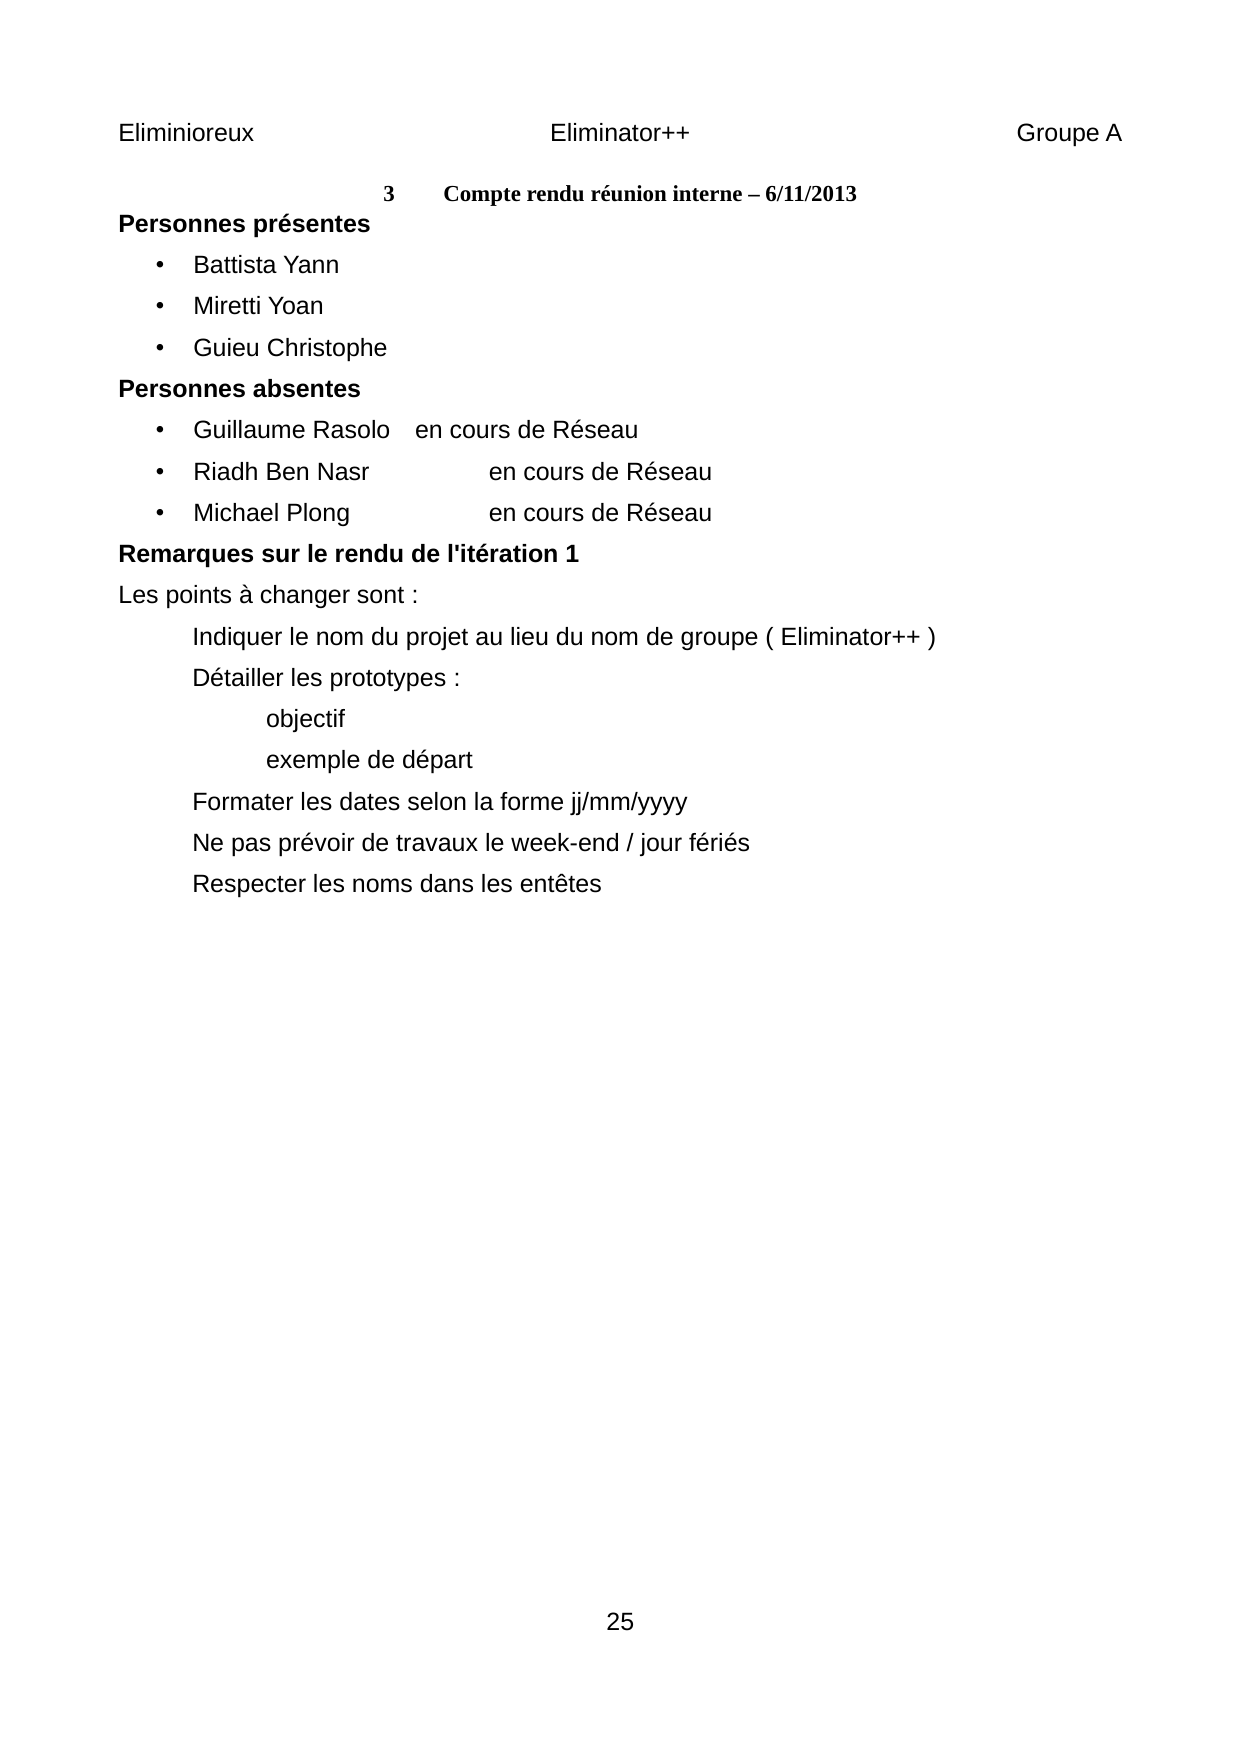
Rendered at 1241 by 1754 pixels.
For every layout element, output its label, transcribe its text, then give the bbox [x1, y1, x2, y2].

text Détailler les prototypes : [192, 663, 1122, 692]
list Guillaume Rasolo en cours de Réseau [156, 415, 1122, 444]
list Miretti Yoan [156, 291, 1122, 320]
text Personnes absentes [118, 374, 1122, 403]
list Guieu Christophe [156, 333, 1122, 361]
text Respecter les noms dans les entêtes [192, 869, 1122, 898]
text Indiquer le nom du projet au lieu du nom de groupe ( Eliminator++ ) [192, 622, 1122, 651]
text Ne pas prévoir de travaux le week-end / jour fériés [192, 828, 1122, 857]
subtitle Compte rendu réunion interne – 6/11/2013 [118, 181, 1122, 207]
list Remarques sur le rendu de l'itération 1 [81, 539, 1122, 568]
list Michael Plong en cours de Réseau [156, 498, 1122, 527]
text Formater les dates selon la forme jj/mm/yyyy [192, 787, 1122, 816]
text exemple de départ [192, 746, 1122, 774]
list Battista Yann [156, 250, 1122, 279]
list Riadh Ben Nasr en cours de Réseau [156, 457, 1122, 485]
text Les points à changer sont : [118, 581, 1122, 609]
text objectif [192, 704, 1122, 733]
text Personnes présentes [118, 209, 1122, 237]
